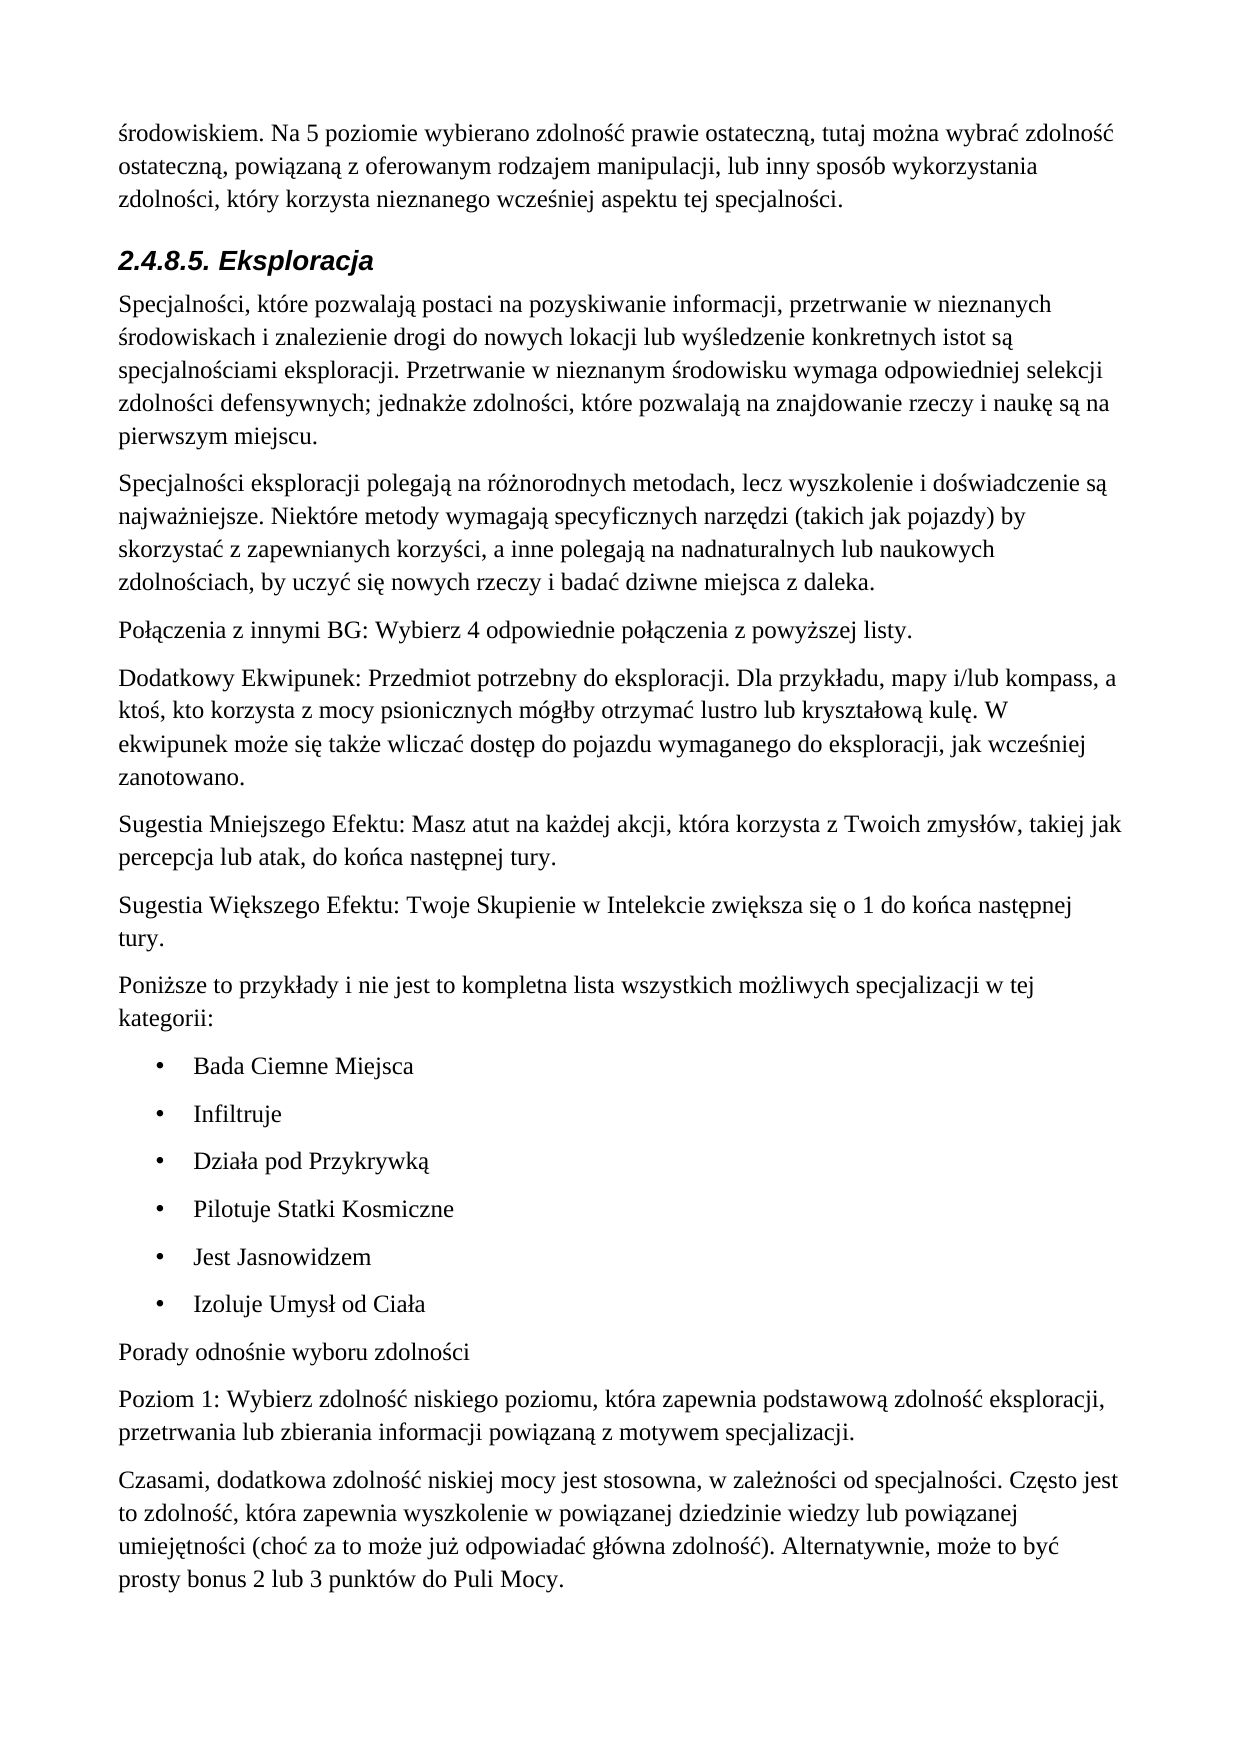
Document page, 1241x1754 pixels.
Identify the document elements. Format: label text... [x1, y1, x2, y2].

list Jest Jasnowidzem [156, 1242, 1122, 1270]
text Połączenia z innymi BG: Wybierz 4 odpowiednie połączenia z powyższej listy. [118, 615, 1122, 644]
list Bada Ciemne Miejsca [156, 1051, 1122, 1080]
text Specjalności, które pozwalają postaci na pozyskiwanie informacji, przetrwanie w nieznanych środowiskach i znalezienie drogi do nowych lokacji lub wyśledzenie konkretnych istot są specjalnościami eksploracji. Przetrwanie w nieznanym środowisku wymaga odpowiedniej selekcji zdolności defensywnych; jednakże zdolności, które pozwalają na znajdowanie rzeczy i naukę są na pierwszym miejscu. [118, 289, 1122, 449]
list Działa pod Przykrywką [156, 1146, 1122, 1175]
text środowiskiem. Na 5 poziomie wybierano zdolność prawie ostateczną, tutaj można wybrać zdolność ostateczną, powiązaną z oferowanym rodzajem manipulacji, lub inny sposób wykorzystania zdolności, który korzysta nieznanego wcześniej aspektu tej specjalności. [118, 118, 1122, 213]
text Dodatkowy Ekwipunek: Przedmiot potrzebny do eksploracji. Dla przykładu, mapy i/lub kompass, a ktoś, kto korzysta z mocy psionicznych mógłby otrzymać lustro lub kryształową kulę. W ekwipunek może się także wliczać dostęp do pojazdu wymaganego do eksploracji, jak wcześniej zanotowano. [118, 663, 1122, 790]
text Sugestia Większego Efektu: Twoje Skupienie w Intelekcie zwiększa się o 1 do końca następnej tury. [118, 890, 1122, 952]
subtitle 2.4.8.5. Eksploracja [118, 244, 1122, 276]
list Infiltruje [156, 1099, 1122, 1127]
text Sugestia Mniejszego Efektu: Masz atut na każdej akcji, która korzysta z Twoich zmysłów, takiej jak percepcja lub atak, do końca następnej tury. [118, 809, 1122, 871]
text Poniższe to przykłady i nie jest to kompletna lista wszystkich możliwych specjalizacji w tej kategorii: [118, 971, 1122, 1032]
list Pilotuje Statki Kosmiczne [156, 1194, 1122, 1223]
list Izoluje Umysł od Ciała [156, 1289, 1122, 1318]
text Poziom 1: Wybierz zdolność niskiego poziomu, która zapewnia podstawową zdolność eksploracji, przetrwania lub zbierania informacji powiązaną z motywem specjalizacji. [118, 1384, 1122, 1446]
text Specjalności eksploracji polegają na różnorodnych metodach, lecz wyszkolenie i doświadczenie są najważniejsze. Niektóre metody wymagają specyficznych narzędzi (takich jak pojazdy) by skorzystać z zapewnianych korzyści, a inne polegają na nadnaturalnych lub naukowych zdolnościach, by uczyć się nowych rzeczy i badać dziwne miejsca z daleka. [118, 468, 1122, 596]
text Czasami, dodatkowa zdolność niskiej mocy jest stosowna, w zależności od specjalności. Często jest to zdolność, która zapewnia wyszkolenie w powiązanej dziedzinie wiedzy lub powiązanej umiejętności (choć za to może już odpowiadać główna zdolność). Alternatywnie, może to być prosty bonus 2 lub 3 punktów do Puli Mocy. [118, 1465, 1122, 1593]
text Porady odnośnie wyboru zdolności [118, 1337, 1122, 1366]
